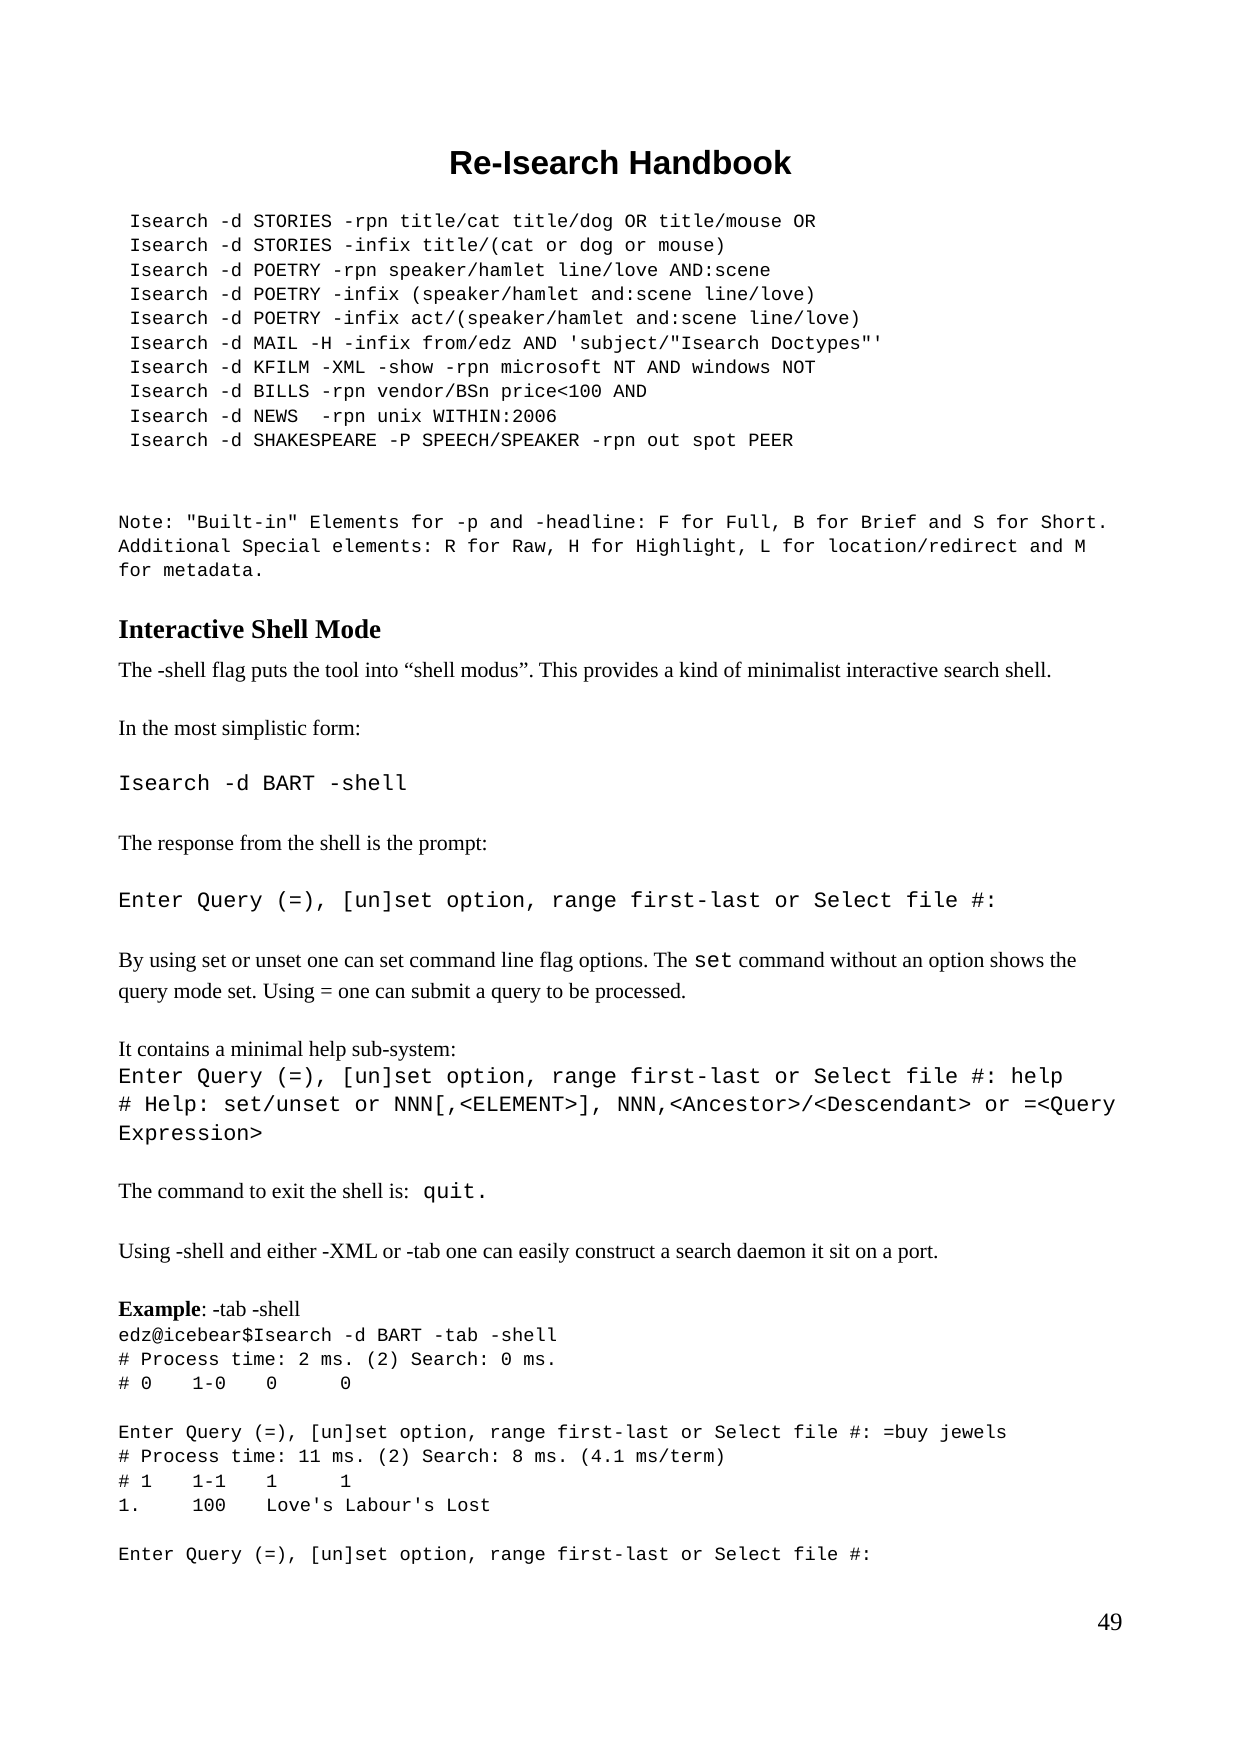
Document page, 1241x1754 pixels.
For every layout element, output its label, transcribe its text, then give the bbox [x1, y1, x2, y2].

text # 1 1-1 1 1 [118, 1472, 1122, 1493]
text The response from the shell is the prompt: [118, 830, 1122, 855]
text By using set or unset one can set command line flag options. The set command without an option shows the query mode set. Using = one can submit a query to be processed. [118, 947, 1122, 1003]
text In the most simplistic form: [118, 714, 1122, 740]
text Isearch -d POETRY -infix (speaker/hamlet and:scene line/love) [118, 285, 1122, 306]
text Note: "Built-in" Elements for -p and -headline: F for Full, B for Brief and S for Short. [118, 512, 1122, 534]
text Enter Query (=), [un]set option, range first-last or Select file #: [118, 1545, 1122, 1566]
text Isearch -d STORIES -rpn title/cat title/dog OR title/mouse OR [118, 212, 1122, 233]
text Isearch -d STORIES -infix title/(cat or dog or mouse) [118, 236, 1122, 257]
text Isearch -d POETRY -rpn speaker/hamlet line/love AND:scene [118, 260, 1122, 282]
text Example: -tab -shell [118, 1296, 1122, 1322]
text Isearch -d BILLS -rpn vendor/BSn price<100 AND [118, 382, 1122, 403]
text # Process time: 11 ms. (2) Search: 8 ms. (4.1 ms/term) [118, 1447, 1122, 1468]
text Isearch -d BART -shell [118, 772, 1122, 797]
text Isearch -d SHAKESPEARE -P SPEECH/SPEAKER -rpn out spot PEER [118, 431, 1122, 452]
text # Process time: 2 ms. (2) Search: 0 ms. [118, 1350, 1122, 1371]
text Isearch -d POETRY -infix act/(speaker/hamlet and:scene line/love) [118, 309, 1122, 330]
text # 0 1-0 0 0 [118, 1374, 1122, 1395]
text edz@icebear$Isearch -d BART -tab -shell [118, 1325, 1122, 1347]
text Enter Query (=), [un]set option, range first-last or Select file #: [118, 887, 1122, 914]
text The -shell flag puts the tool into “shell modus”. This provides a kind of minimalist interactive search shell. [118, 657, 1122, 682]
text Isearch -d MAIL -H -infix from/edz AND 'subject/"Isearch Doctypes"' [118, 333, 1122, 355]
text Using -shell and either -XML or -tab one can easily construct a search daemon it sit on a port. [118, 1238, 1122, 1264]
subtitle Interactive Shell Mode [118, 613, 1122, 644]
text 1. 100 Love's Labour's Lost [118, 1496, 1122, 1517]
text It contains a minimal help sub-system: [118, 1036, 1122, 1061]
text Additional Special elements: R for Raw, H for Highlight, L for location/redirect and M for metadata. [118, 537, 1122, 582]
text Enter Query (=), [un]set option, range first-last or Select file #: =buy jewels [118, 1423, 1122, 1444]
text Enter Query (=), [un]set option, range first-last or Select file #: help [118, 1065, 1122, 1089]
text The command to exit the shell is: quit. [118, 1178, 1122, 1206]
text # Help: set/unset or NNN[,<ELEMENT>], NNN,<Ancestor>/<Descendant> or =<Query Expression> [118, 1093, 1122, 1146]
text Isearch -d NEWS -rpn unix WITHIN:2006 [118, 407, 1122, 428]
text Isearch -d KFILM -XML -show -rpn microsoft NT AND windows NOT [118, 358, 1122, 379]
